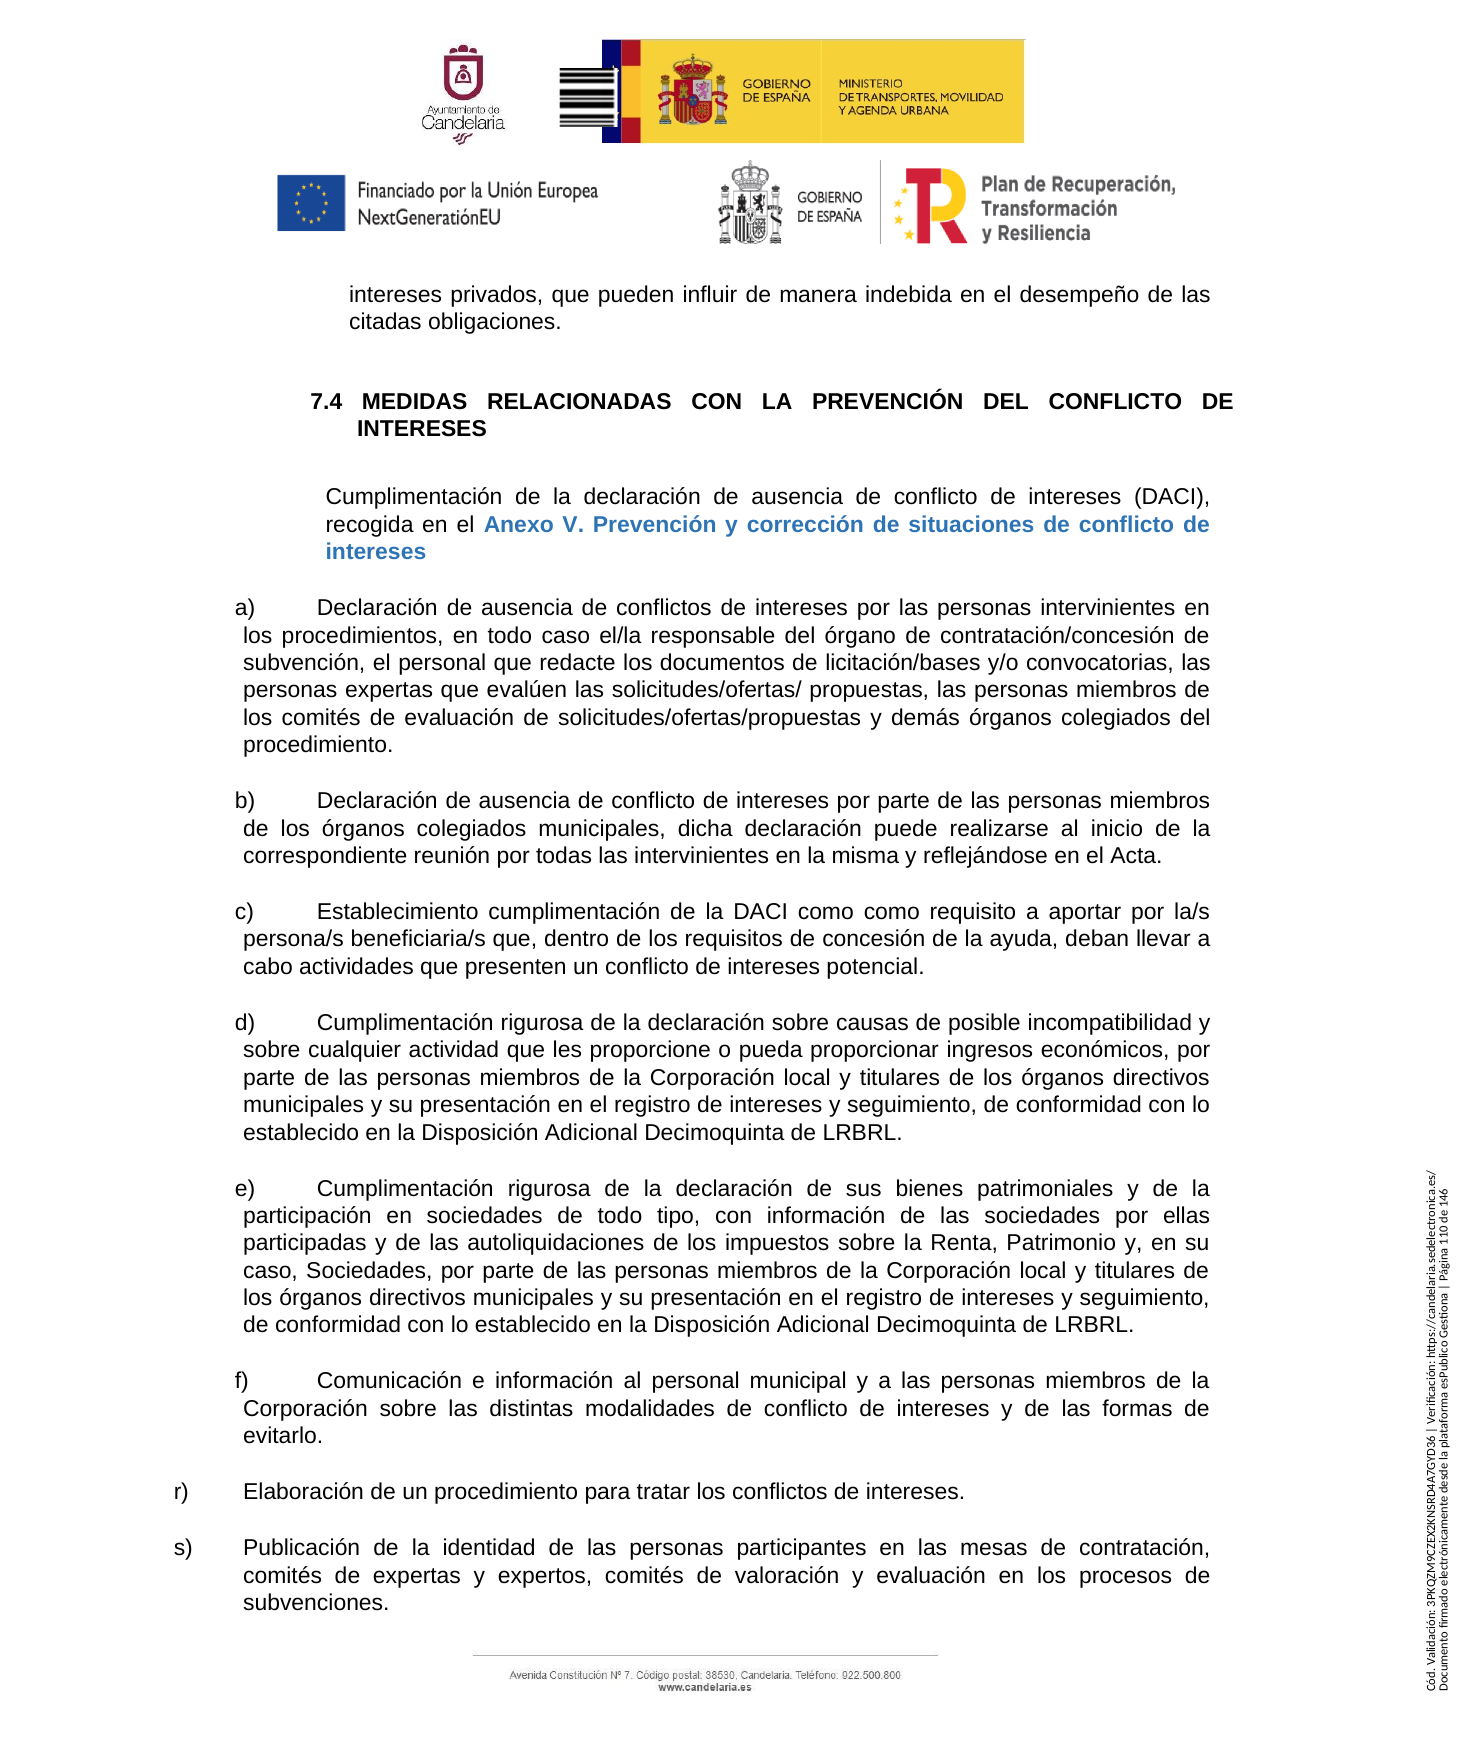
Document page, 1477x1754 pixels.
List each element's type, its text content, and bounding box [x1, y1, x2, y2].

list Establecimiento cumplimentación de la DACI como como requisito a aportar por la/s persona/s beneficiaria/s que, dentro de los requisitos de concesión de la ayuda, deban llevar a cabo actividades que presenten un conflicto de intereses potencial. [234, 898, 1211, 979]
list Declaración de ausencia de conflicto de intereses por parte de las personas miembros de los órganos colegiados municipales, dicha declaración puede realizarse al inicio de la correspondiente reunión por todas las intervinientes en la misma y reflejándose en el Acta. [234, 787, 1211, 868]
list Publicación de la identidad de las personas participantes en las mesas de contratación, comités de expertas y expertos, comités de valoración y evaluación en los procesos de subvenciones. [173, 1534, 1211, 1616]
subtitle 7.4 MEDIDAS RELACIONADAS CON LA PREVENCIÓN DEL CONFLICTO DE INTERESES [310, 388, 1234, 441]
text intereses privados, que pueden influir de manera indebida en el desempeño de las citadas obligaciones. [349, 281, 1211, 334]
list Elaboración de un procedimiento para tratar los conflictos de intereses. [173, 1478, 1211, 1505]
list Cumplimentación rigurosa de la declaración sobre causas de posible incompatibilidad y sobre cualquier actividad que les proporcione o pueda proporcionar ingresos económicos, por parte de las personas miembros de la Corporación local y titulares de los órganos directivos municipales y su presentación en el registro de intereses y seguimiento, de conformidad con lo establecido en la Disposición Adicional Decimoquinta de LRBRL. [234, 1009, 1211, 1145]
text Cumplimentación de la declaración de ausencia de conflicto de intereses (DACI), recogida en el Anexo V. Prevención y corrección de situaciones de conflicto de intereses [325, 483, 1211, 564]
list Comunicación e información al personal municipal y a las personas miembros de la Corporación sobre las distintas modalidades de conflicto de intereses y de las formas de evitarlo. [234, 1367, 1211, 1449]
list Cumplimentación rigurosa de la declaración de sus bienes patrimoniales y de la participación en sociedades de todo tipo, con información de las sociedades por ellas participadas y de las autoliquidaciones de los impuestos sobre la Renta, Patrimonio y, en su caso, Sociedades, por parte de las personas miembros de la Corporación local y titulares de los órganos directivos municipales y su presentación en el registro de intereses y seguimiento, de conformidad con lo establecido en la Disposición Adicional Decimoquinta de LRBRL. [234, 1174, 1211, 1338]
list Declaración de ausencia de conflictos de intereses por las personas intervinientes en los procedimientos, en todo caso el/la responsable del órgano de contratación/concesión de subvención, el personal que redacte los documentos de licitación/bases y/o convocatorias, las personas expertas que evalúen las solicitudes/ofertas/ propuestas, las personas miembros de los comités de evaluación de solicitudes/ofertas/propuestas y demás órganos colegiados del procedimiento. [234, 594, 1211, 757]
